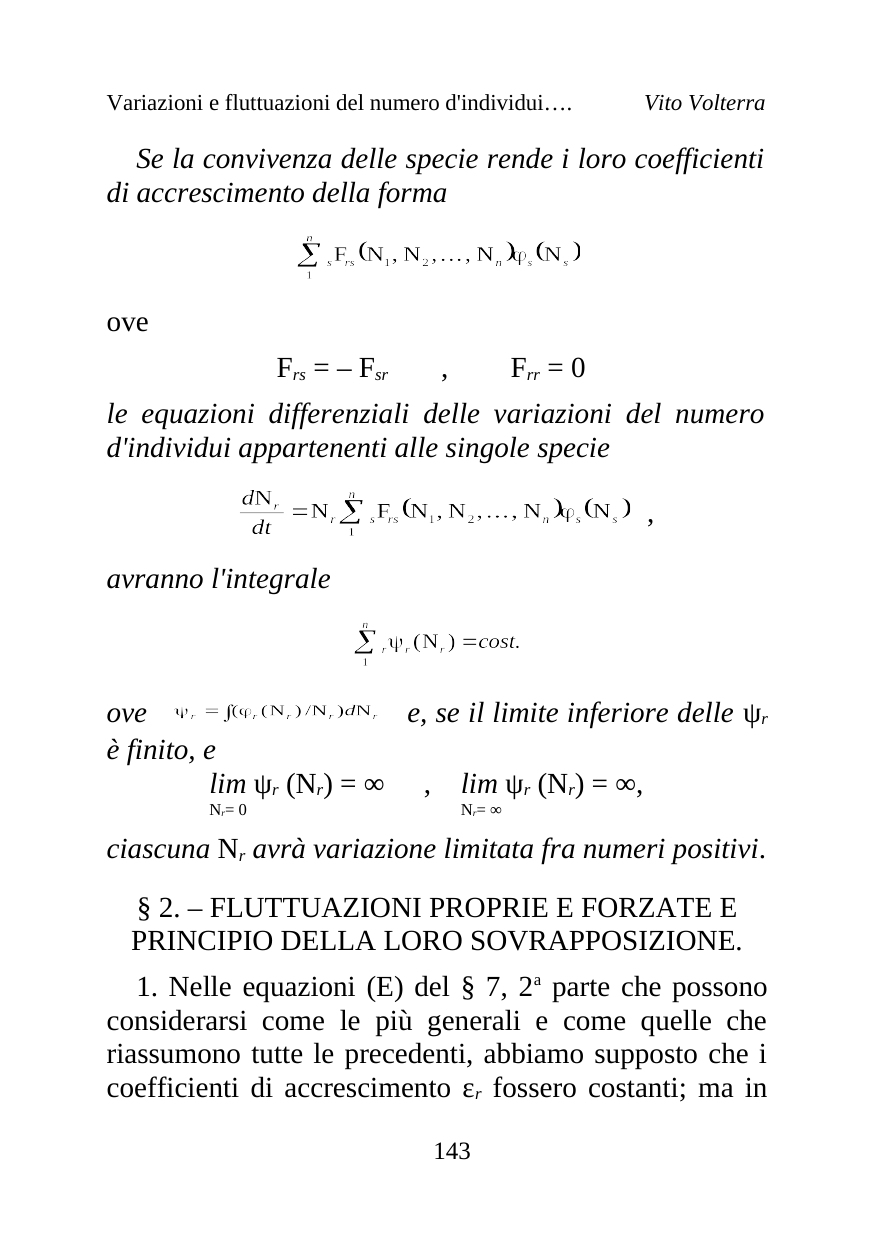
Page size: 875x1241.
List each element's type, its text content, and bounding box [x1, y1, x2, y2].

table_header lim ψr (Nr) = ∞, Nr= ∞ [449, 766, 676, 831]
table_header lim ψr (Nr) = ∞ Nr= 0 [198, 766, 405, 831]
table_header , [408, 350, 481, 396]
text ove e, se il limite inferiore delle ψr è finito, e [106, 691, 768, 766]
text le equazioni differenziali delle variazioni del numero d'individui appartenenti alle singole specie [106, 396, 768, 463]
table_header , [405, 766, 449, 831]
table_header Frr = 0 [481, 350, 614, 396]
text , [106, 476, 768, 549]
text Se la convivenza delle specie rende i loro coefficienti di accrescimento della forma [106, 141, 768, 208]
text 1. Nelle equazioni (E) del § 7, 2a parte che possono considerarsi come le più generali e come quelle che riassumono tutte le precedenti, abbiamo supposto che i coefficienti di accrescimento εr fossero costanti; ma in [106, 969, 768, 1103]
text § 2. – FLUTTUAZIONI PROPRIE E FORZATE E PRINCIPIO DELLA LORO SOVRAPPOSIZIONE. [106, 890, 768, 957]
text avranno l'integrale [106, 561, 768, 595]
text ove [106, 304, 768, 338]
text ciascuna Nr avrà variazione limitata fra numeri positivi. [106, 831, 768, 865]
table_header Frs = – Fsr [260, 350, 407, 396]
